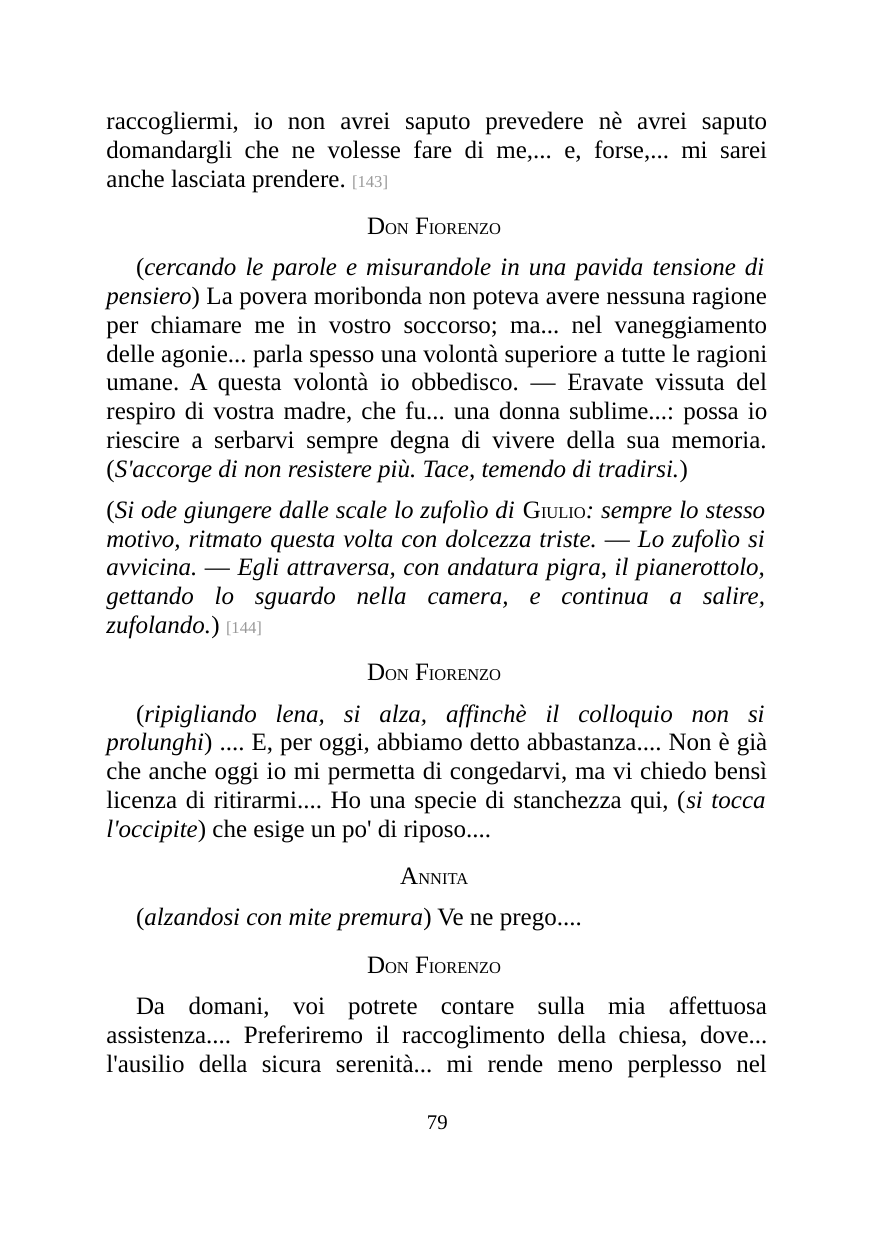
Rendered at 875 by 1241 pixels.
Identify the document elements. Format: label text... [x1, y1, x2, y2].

text (cercando le parole e misurandole in una pavida tensione di pensiero) La povera moribonda non poteva avere nessuna ragione per chiamare me in vostro soccorso; ma... nel vaneggiamento delle agonie... parla spesso una volontà superiore a tutte le ragioni umane. A questa volontà io obbedisco. ― Eravate vissuta del respiro di vostra madre, che fu... una donna sublime...: possa io riescire a serbarvi sempre degna di vivere della sua memoria. (S'accorge di non resistere più. Tace, temendo di tradirsi.) [106, 252, 768, 482]
text Don Fiorenzo [106, 950, 768, 979]
text Don Fiorenzo [106, 657, 768, 686]
text (alzandosi con mite premura) Ve ne prego.... [106, 902, 768, 931]
text raccogliermi, io non avrei saputo prevedere nè avrei saputo domandargli che ne volesse fare di me,... e, forse,... mi sarei anche lasciata prendere. [143] [106, 106, 768, 192]
text Da domani, voi potrete contare sulla mia affettuosa assistenza.... Preferiremo il raccoglimento della chiesa, dove... l'ausilio della sicura serenità... mi rende meno perplesso nel [106, 991, 768, 1077]
text (Si ode giungere dalle scale lo zufolìo di Giulio: sempre lo stesso motivo, ritmato questa volta con dolcezza triste. ― Lo zufolìo si avvicina. ― Egli attraversa, con andatura pigra, il pianerottolo, gettando lo sguardo nella camera, e continua a salire, zufolando.) [144] [106, 495, 768, 639]
text (ripigliando lena, si alza, affinchè il colloquio non si prolunghi) .... E, per oggi, abbiamo detto abbastanza.... Non è già che anche oggi io mi permetta di congedarvi, ma vi chiedo bensì licenza di ritirarmi.... Ho una specie di stanchezza qui, (si tocca l'occipite) che esige un po' di riposo.... [106, 699, 768, 842]
text Annita [106, 861, 768, 890]
text Don Fiorenzo [106, 211, 768, 240]
